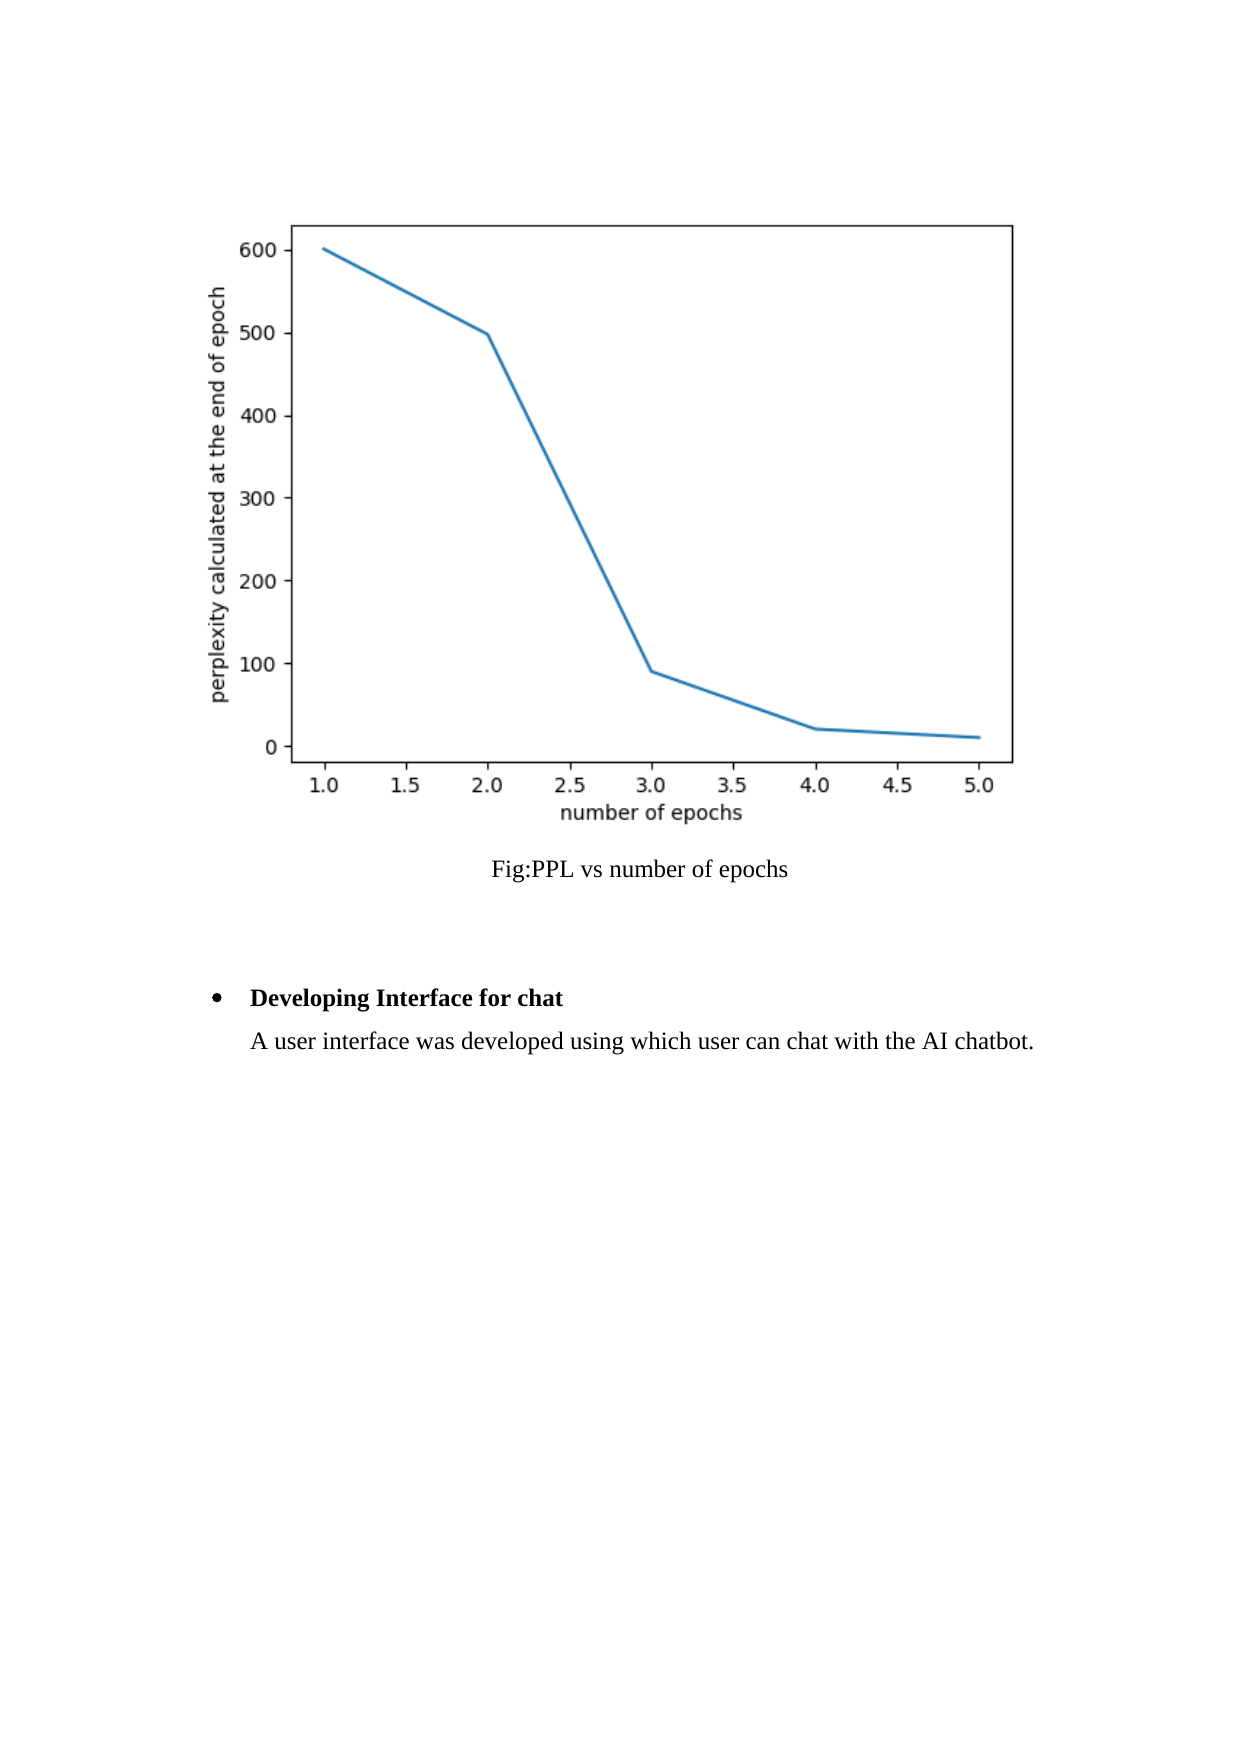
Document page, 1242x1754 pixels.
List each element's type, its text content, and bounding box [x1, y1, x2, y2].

list Developing Interface for chat [212, 983, 1104, 1012]
picture [175, 141, 1105, 839]
text Fig:PPL vs number of epochs [175, 854, 1104, 882]
text A user interface was developed using which user can chat with the AI chatbot. [250, 1026, 1104, 1055]
